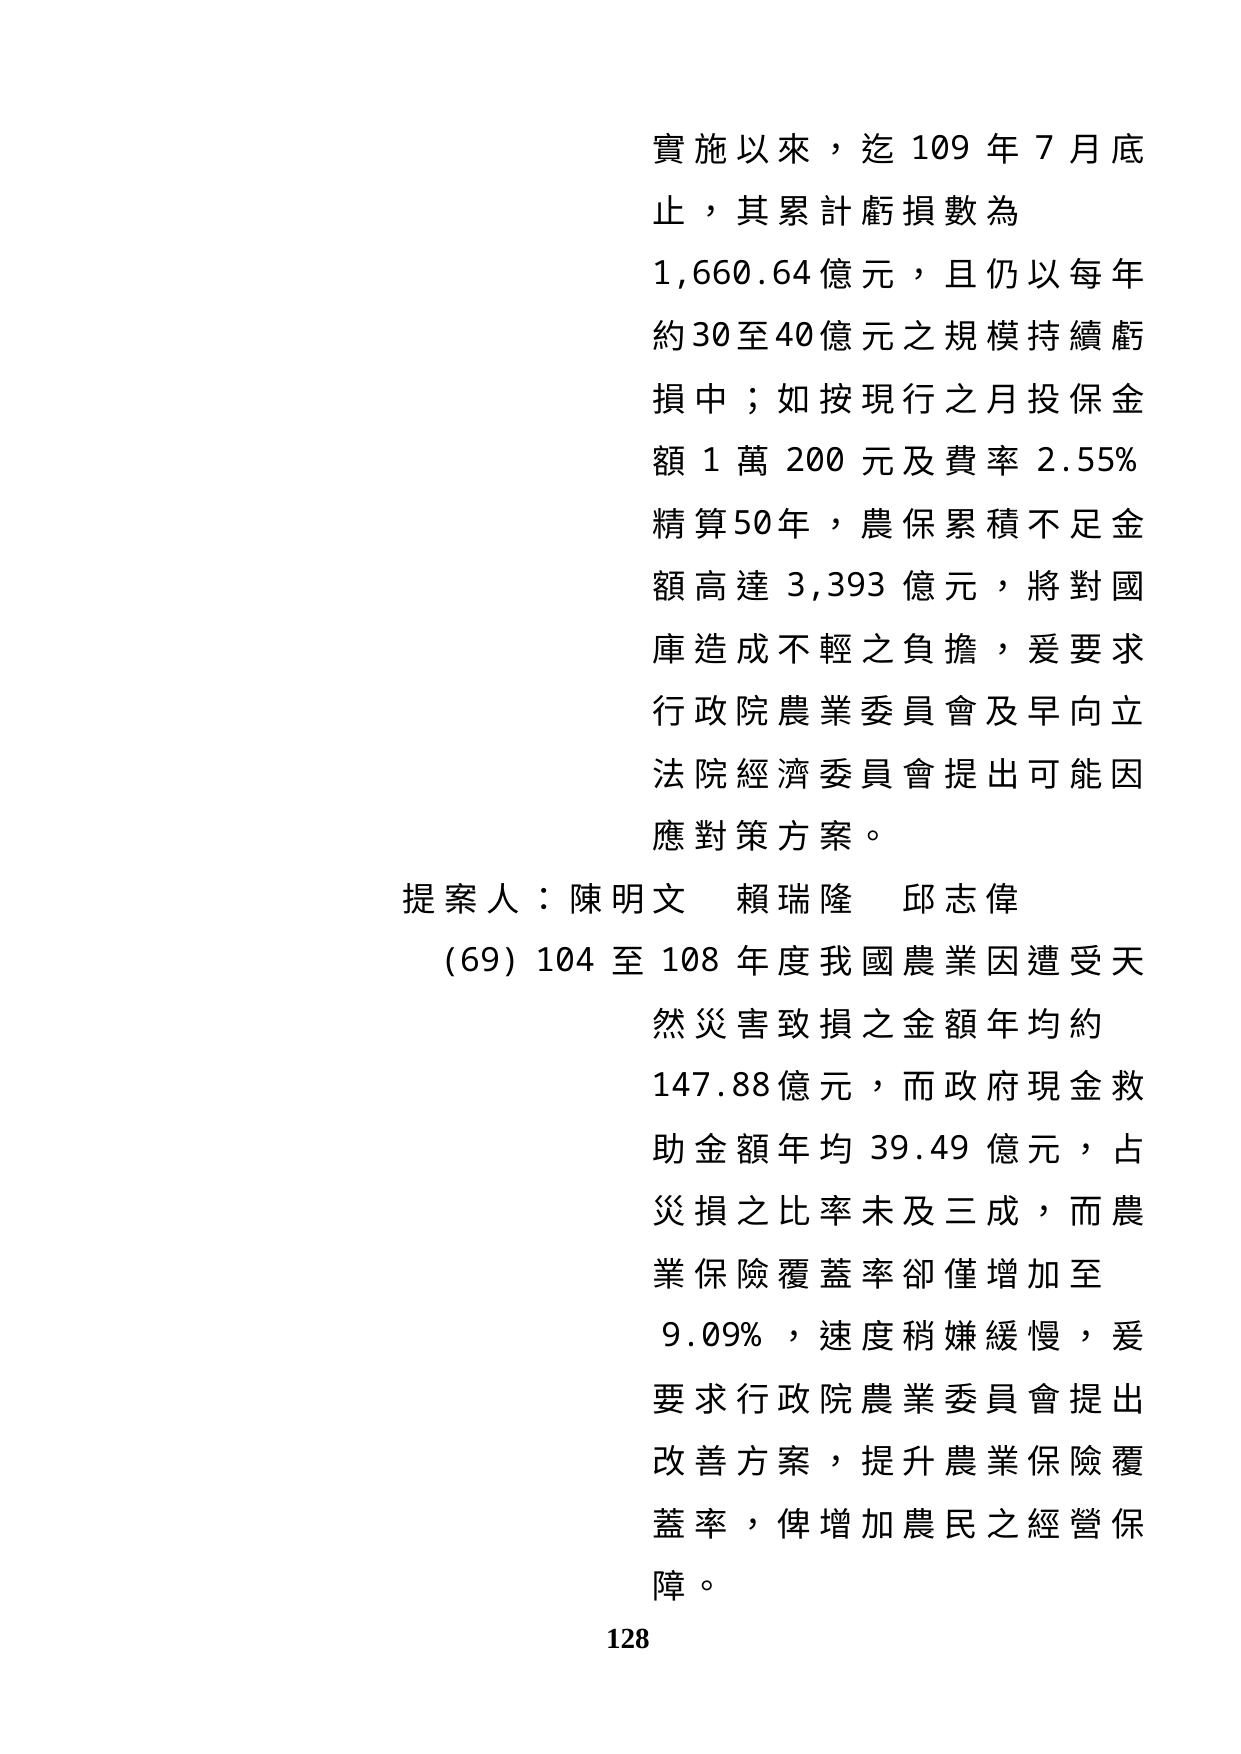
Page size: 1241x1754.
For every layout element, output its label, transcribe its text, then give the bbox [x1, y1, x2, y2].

list 104至108年度我國農業因遭受天然災害致損之金額年均約147.88億元，而政府現金救助金額年均39.49億元，占災損之比率未及三成，而農業保險覆蓋率卻僅增加至9.09%，速度稍嫌緩慢，爰要求行政院農業委員會提出改善方案，提升農業保險覆蓋率，俾增加農民之經營保障。 [430, 917, 1148, 1605]
text 提案人：陳明文 賴瑞隆 邱志偉 [384, 855, 1044, 917]
list 實施以來，迄109年7月底止，其累計虧損數為1,660.64億元，且仍以每年約30至40億元之規模持續虧損中；如按現行之月投保金額1萬200元及費率2.55%精算50年，農保累積不足金額高達3,393億元，將對國庫造成不輕之負擔，爰要求行政院農業委員會及早向立法院經濟委員會提出可能因應對策方案。 [430, 105, 1148, 855]
